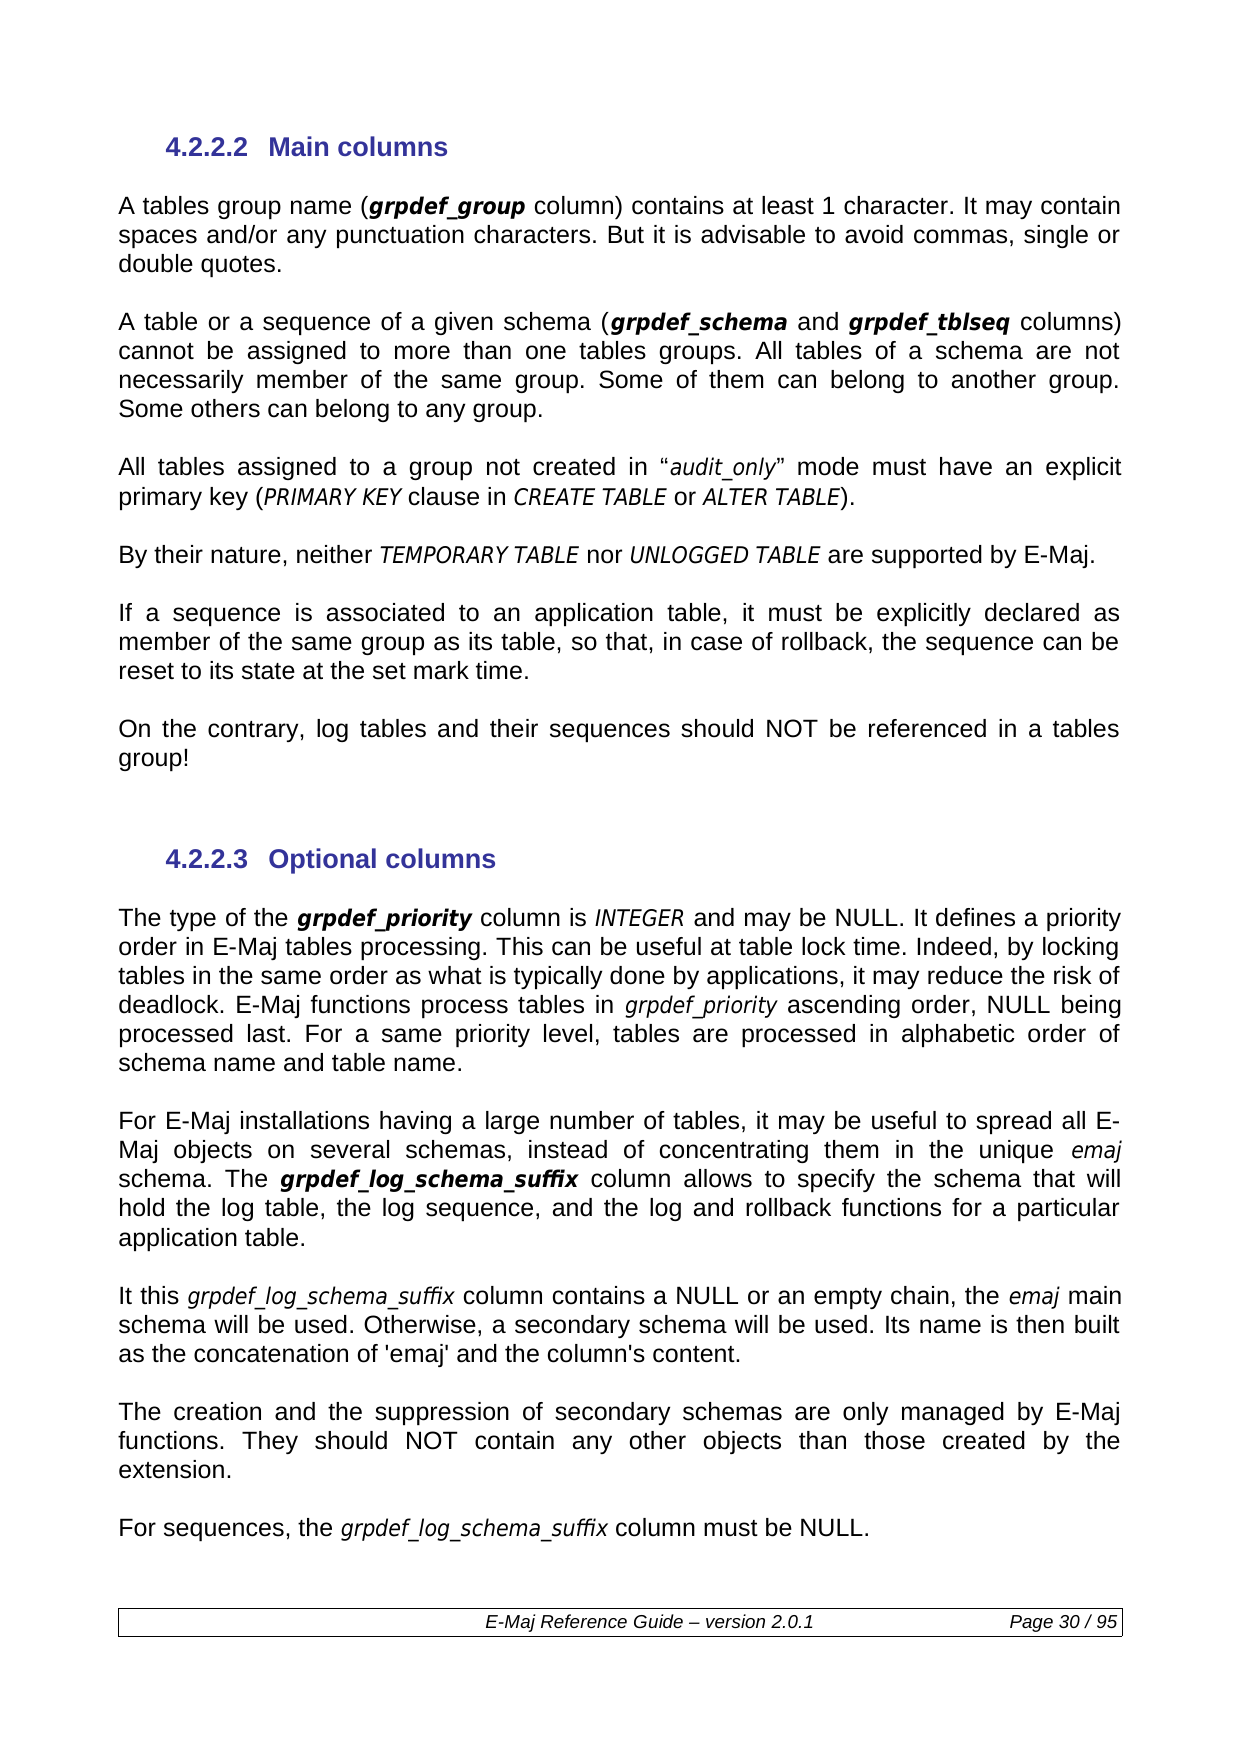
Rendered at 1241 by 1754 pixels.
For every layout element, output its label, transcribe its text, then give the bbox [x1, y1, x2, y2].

text It this grpdef_log_schema_suffix column contains a NULL or an empty chain, the emaj main schema will be used. Otherwise, a secondary schema will be used. Its name is then built as the concatenation of 'emaj' and the column's content. [118, 1281, 1122, 1368]
text For E-Maj installations having a large number of tables, it may be useful to spread all E-Maj objects on several schemas, instead of concentrating them in the unique emaj schema. The grpdef_log_schema_suffix column allows to specify the schema that will hold the log table, the log sequence, and the log and rollback functions for a particular application table. [118, 1106, 1122, 1251]
text If a sequence is associated to an application table, it must be explicitly declared as member of the same group as its table, so that, in case of rollback, the sequence can be reset to its state at the set mark time. [118, 598, 1122, 685]
text All tables assigned to a group not created in “audit_only” mode must have an explicit primary key (PRIMARY KEY clause in CREATE TABLE or ALTER TABLE). [118, 452, 1122, 510]
text The type of the grpdef_priority column is INTEGER and may be NULL. It defines a priority order in E-Maj tables processing. This can be useful at table lock time. Indeed, by locking tables in the same order as what is typically done by applications, it may reduce the risk of deadlock. E-Maj functions process tables in grpdef_priority ascending order, NULL being processed last. For a same priority level, tables are processed in alphabetic order of schema name and table name. [118, 903, 1122, 1077]
subtitle Optional columns [165, 843, 1122, 874]
text The creation and the suppression of secondary schemas are only managed by E-Maj functions. They should NOT contain any other objects than those created by the extension. [118, 1397, 1122, 1484]
text A table or a sequence of a given schema (grpdef_schema and grpdef_tblseq columns) cannot be assigned to more than one tables groups. All tables of a schema are not necessarily member of the same group. Some of them can belong to another group. Some others can belong to any group. [118, 307, 1122, 423]
text For sequences, the grpdef_log_schema_suffix column must be NULL. [118, 1513, 1122, 1542]
text On the contrary, log tables and their sequences should NOT be referenced in a tables group! [118, 714, 1122, 772]
text By their nature, neither TEMPORARY TABLE nor UNLOGGED TABLE are supported by E-Maj. [118, 539, 1122, 568]
subtitle Main columns [165, 131, 1122, 162]
text A tables group name (grpdef_group column) contains at least 1 character. It may contain spaces and/or any punctuation characters. But it is advisable to avoid commas, single or double quotes. [118, 191, 1122, 278]
